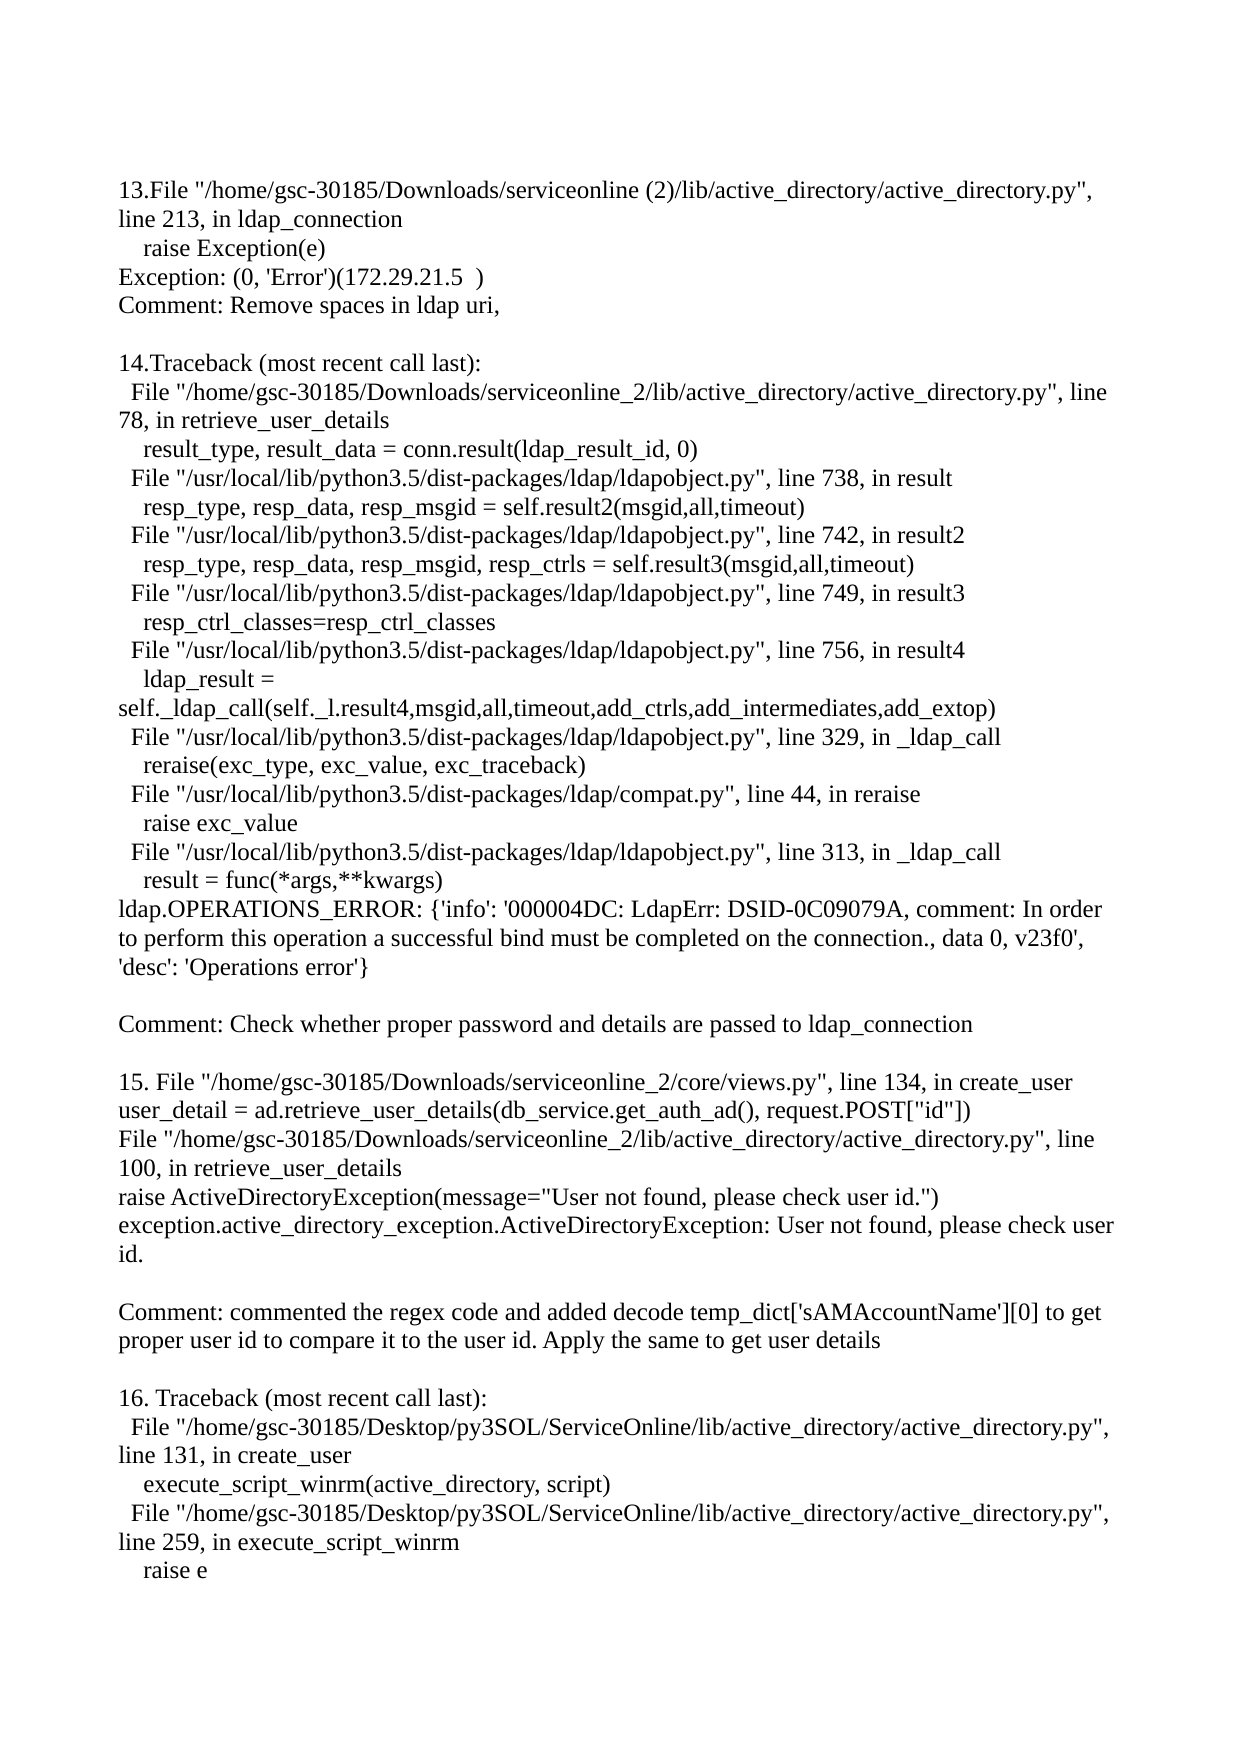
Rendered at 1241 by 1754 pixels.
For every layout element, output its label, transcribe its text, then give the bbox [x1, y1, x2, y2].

text File "/usr/local/lib/python3.5/dist-packages/ldap/ldapobject.py", line 756, in result4 [118, 636, 1122, 664]
text Comment: Remove spaces in ldap uri, [118, 291, 1122, 319]
text 15. File "/home/gsc-30185/Downloads/serviceonline_2/core/views.py", line 134, in create_user [118, 1067, 1122, 1096]
text 13.File "/home/gsc-30185/Downloads/serviceonline (2)/lib/active_directory/active_directory.py", line 213, in ldap_connection [118, 176, 1122, 233]
text resp_type, resp_data, resp_msgid = self.result2(msgid,all,timeout) [118, 492, 1122, 521]
text File "/home/gsc-30185/Downloads/serviceonline_2/lib/active_directory/active_directory.py", line 78, in retrieve_user_details [118, 377, 1122, 434]
text ldap_result = self._ldap_call(self._l.result4,msgid,all,timeout,add_ctrls,add_intermediates,add_extop) [118, 664, 1122, 722]
text execute_script_winrm(active_directory, script) [118, 1469, 1122, 1498]
text File "/usr/local/lib/python3.5/dist-packages/ldap/ldapobject.py", line 329, in _ldap_call [118, 722, 1122, 751]
text Exception: (0, 'Error')(172.29.21.5 ) [118, 262, 1122, 291]
text Comment: Check whether proper password and details are passed to ldap_connection [118, 1009, 1122, 1038]
text File "/home/gsc-30185/Desktop/py3SOL/ServiceOnline/lib/active_directory/active_directory.py", line 131, in create_user [118, 1412, 1122, 1469]
text user_detail = ad.retrieve_user_details(db_service.get_auth_ad(), request.POST["id"]) [118, 1096, 1122, 1124]
text File "/home/gsc-30185/Downloads/serviceonline_2/lib/active_directory/active_directory.py", line 100, in retrieve_user_details [118, 1124, 1122, 1182]
text raise exc_value [118, 808, 1122, 837]
text ldap.OPERATIONS_ERROR: {'info': '000004DC: LdapErr: DSID-0C09079A, comment: In order to perform this operation a successful bind must be completed on the connection., data 0, v23f0', 'desc': 'Operations error'} [118, 894, 1122, 981]
text raise ActiveDirectoryException(message="User not found, please check user id.") [118, 1182, 1122, 1211]
text raise e [118, 1556, 1122, 1584]
text File "/home/gsc-30185/Desktop/py3SOL/ServiceOnline/lib/active_directory/active_directory.py", line 259, in execute_script_winrm [118, 1498, 1122, 1556]
text File "/usr/local/lib/python3.5/dist-packages/ldap/ldapobject.py", line 742, in result2 [118, 521, 1122, 549]
text File "/usr/local/lib/python3.5/dist-packages/ldap/ldapobject.py", line 749, in result3 [118, 578, 1122, 607]
text resp_ctrl_classes=resp_ctrl_classes [118, 607, 1122, 636]
text reraise(exc_type, exc_value, exc_traceback) [118, 751, 1122, 779]
text raise Exception(e) [118, 233, 1122, 262]
text resp_type, resp_data, resp_msgid, resp_ctrls = self.result3(msgid,all,timeout) [118, 549, 1122, 578]
text 14.Traceback (most recent call last): [118, 348, 1122, 377]
text File "/usr/local/lib/python3.5/dist-packages/ldap/ldapobject.py", line 313, in _ldap_call [118, 837, 1122, 866]
text 16. Traceback (most recent call last): [118, 1383, 1122, 1412]
text File "/usr/local/lib/python3.5/dist-packages/ldap/compat.py", line 44, in reraise [118, 779, 1122, 808]
text Comment: commented the regex code and added decode temp_dict['sAMAccountName'][0] to get proper user id to compare it to the user id. Apply the same to get user details [118, 1297, 1122, 1354]
text File "/usr/local/lib/python3.5/dist-packages/ldap/ldapobject.py", line 738, in result [118, 463, 1122, 492]
text exception.active_directory_exception.ActiveDirectoryException: User not found, please check user id. [118, 1211, 1122, 1268]
text result = func(*args,**kwargs) [118, 866, 1122, 894]
text result_type, result_data = conn.result(ldap_result_id, 0) [118, 434, 1122, 463]
